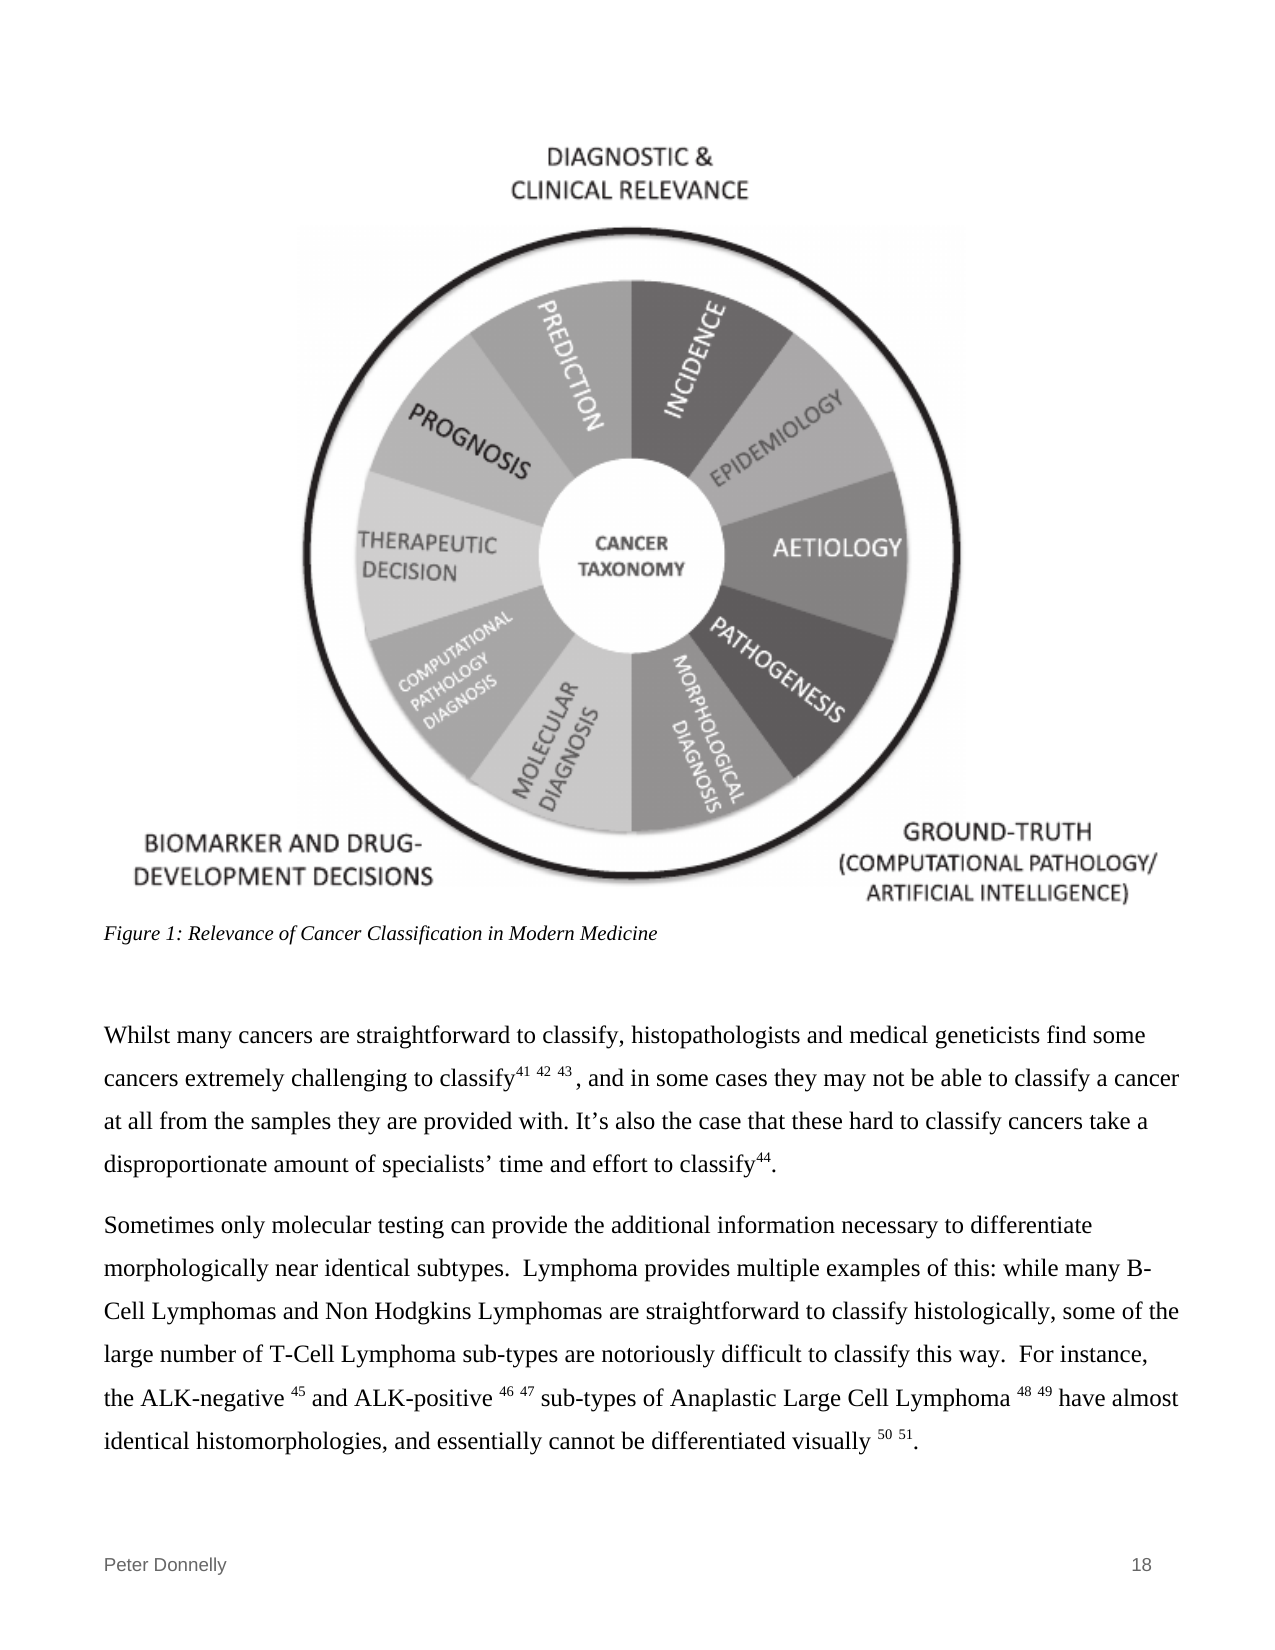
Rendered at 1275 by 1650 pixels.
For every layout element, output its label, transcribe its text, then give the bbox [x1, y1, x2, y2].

text Whilst many cancers are straightforward to classify, histopathologists and medical geneticists find some cancers extremely challenging to classify , and in some cases they may not be able to classify a cancer at all from the samples they are provided with. It’s also the case that these hard to classify cancers take a disproportionate amount of specialists’ time and effort to classify. [103, 1020, 1181, 1178]
text Sometimes only molecular testing can provide the additional information necessary to differentiate morphologically near identical subtypes. Lymphoma provides multiple examples of this: while many B-Cell Lymphomas and Non Hodgkins Lymphomas are straightforward to classify histologically, some of the large number of T-Cell Lymphoma sub-types are notoriously difficult to classify this way. For instance, the ALK-negative and ALK-positive sub-types of Anaplastic Large Cell Lymphoma have almost identical histomorphologies, and essentially cannot be differentiated visually . [103, 1210, 1181, 1454]
picture [103, 132, 1182, 921]
text Figure 1: Relevance of Cancer Classification in Modern Medicine [103, 921, 1181, 945]
